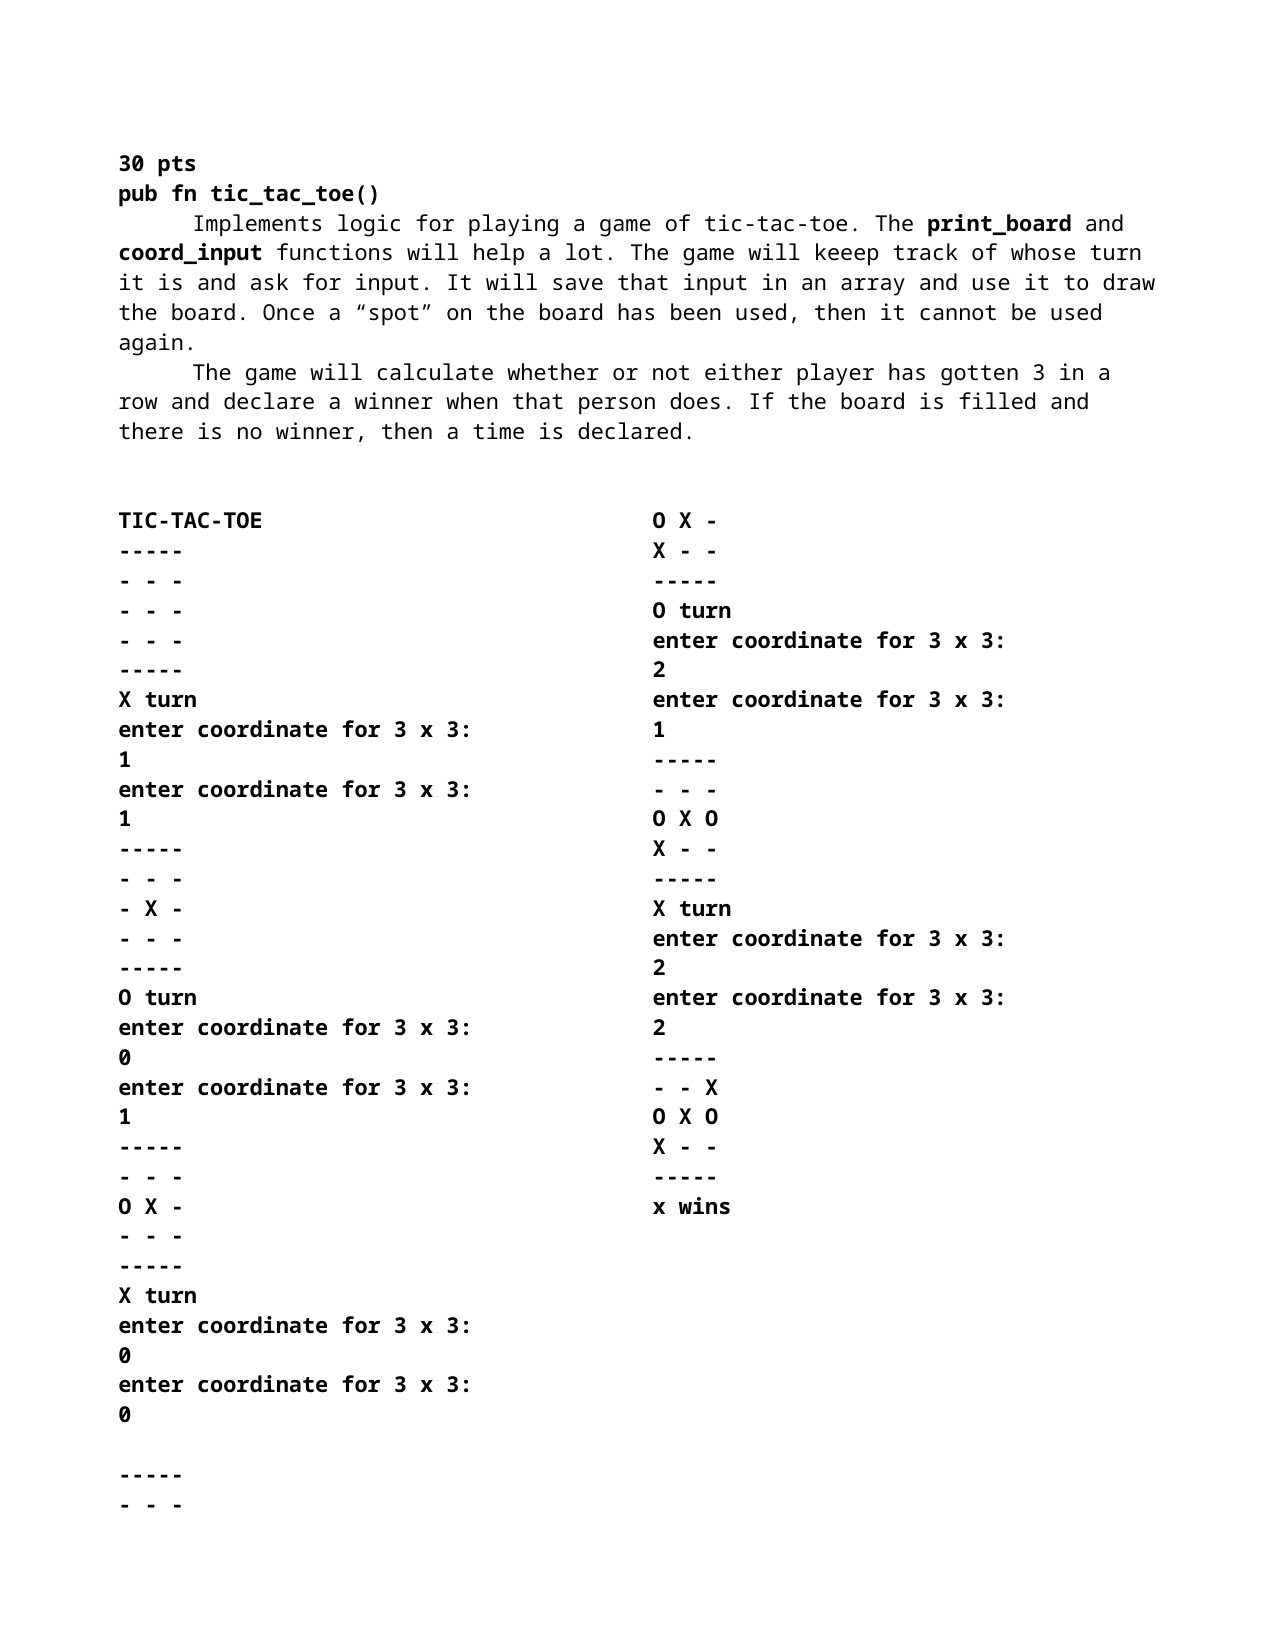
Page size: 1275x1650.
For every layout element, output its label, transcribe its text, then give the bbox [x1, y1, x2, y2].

text 2 [652, 952, 1157, 982]
text - - - [118, 922, 622, 952]
text 2 [652, 654, 1157, 684]
text x wins [652, 1191, 1157, 1220]
text O turn [118, 982, 622, 1012]
text - - - [118, 1488, 622, 1518]
text - - - [118, 565, 622, 595]
text O X - [652, 505, 1157, 535]
text 1 [118, 803, 622, 833]
text X turn [118, 1280, 622, 1310]
text 0 [118, 1042, 622, 1071]
text enter coordinate for 3 x 3: [652, 922, 1157, 952]
text enter coordinate for 3 x 3: [118, 1310, 622, 1339]
text X - - [652, 1131, 1157, 1161]
text 1 [118, 744, 622, 773]
text 1 [118, 1101, 622, 1131]
text - - - [118, 863, 622, 893]
text enter coordinate for 3 x 3: [652, 684, 1157, 714]
text - X - [118, 893, 622, 922]
text ----- [118, 654, 622, 684]
text The game will calculate whether or not either player has gotten 3 in a row and declare a winner when that person does. If the board is filled and there is no winner, then a time is declared. [118, 356, 1157, 446]
text - - - [652, 773, 1157, 803]
text enter coordinate for 3 x 3: [118, 1012, 622, 1042]
text ----- [652, 1042, 1157, 1071]
text O turn [652, 595, 1157, 624]
text enter coordinate for 3 x 3: [118, 1071, 622, 1101]
text - - - [118, 1220, 622, 1250]
text X turn [652, 893, 1157, 922]
text O X O [652, 803, 1157, 833]
text X - - [652, 535, 1157, 565]
text - - X [652, 1071, 1157, 1101]
text 2 [652, 1012, 1157, 1042]
text - - - [118, 624, 622, 654]
text 1 [652, 714, 1157, 744]
text TIC-TAC-TOE [118, 505, 622, 535]
text O X - [118, 1191, 622, 1220]
text ----- [652, 863, 1157, 893]
text - - - [118, 1161, 622, 1191]
text 0 [118, 1399, 622, 1429]
text 30 pts [118, 148, 1157, 178]
text ----- [118, 1459, 622, 1488]
text enter coordinate for 3 x 3: [652, 624, 1157, 654]
text 0 [118, 1339, 622, 1369]
text pub fn tic_tac_toe() [118, 178, 1157, 207]
text ----- [118, 833, 622, 863]
text ----- [652, 744, 1157, 773]
text ----- [118, 1250, 622, 1280]
text - - - [118, 595, 622, 624]
text enter coordinate for 3 x 3: [118, 714, 622, 744]
text ----- [118, 535, 622, 565]
text ----- [652, 1161, 1157, 1191]
text enter coordinate for 3 x 3: [118, 1369, 622, 1399]
text O X O [652, 1101, 1157, 1131]
text X turn [118, 684, 622, 714]
text Implements logic for playing a game of tic-tac-toe. The print_board and coord_input functions will help a lot. The game will keeep track of whose turn it is and ask for input. It will save that input in an array and use it to draw the board. Once a “spot” on the board has been used, then it cannot be used again. [118, 207, 1157, 356]
text ----- [118, 952, 622, 982]
text enter coordinate for 3 x 3: [652, 982, 1157, 1012]
text enter coordinate for 3 x 3: [118, 773, 622, 803]
text ----- [118, 1131, 622, 1161]
text X - - [652, 833, 1157, 863]
text ----- [652, 565, 1157, 595]
